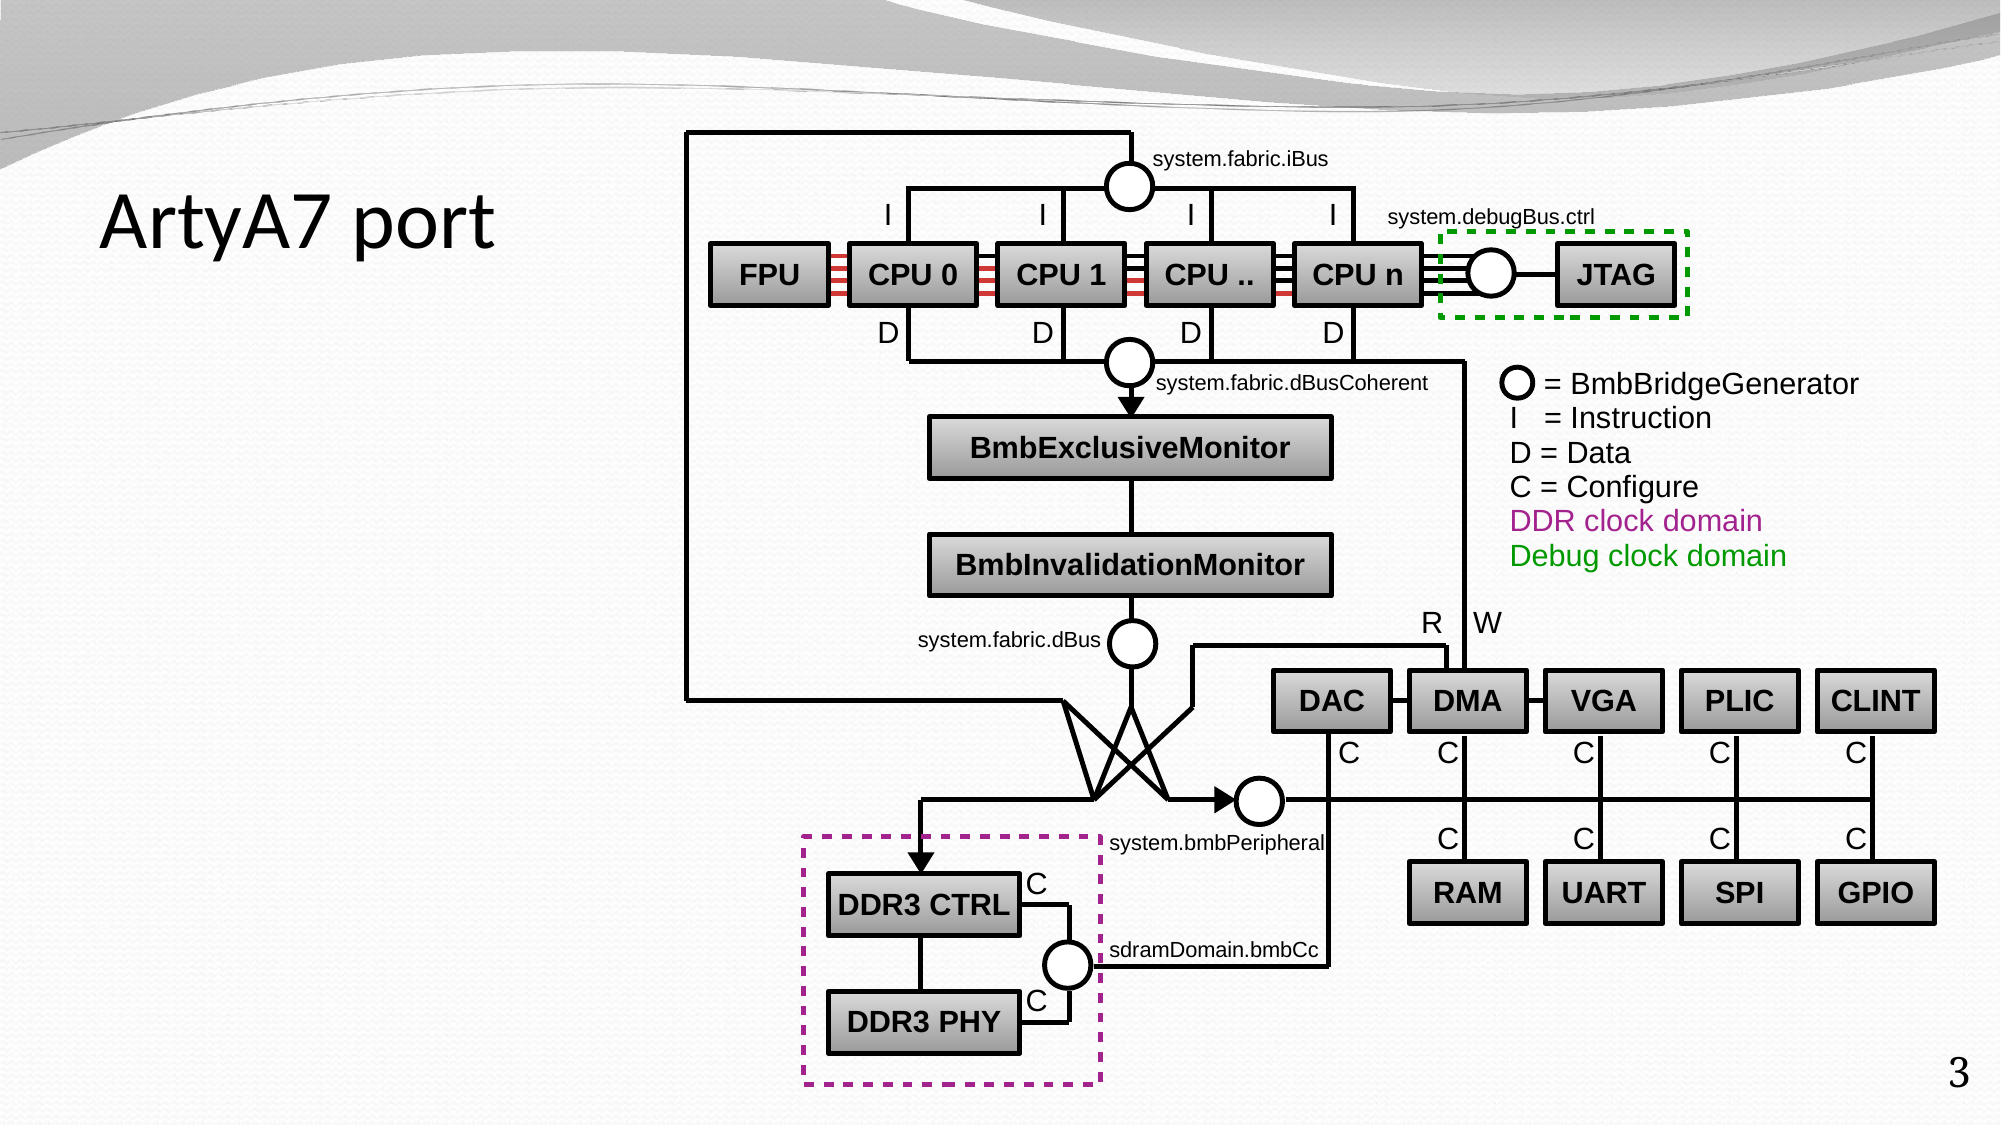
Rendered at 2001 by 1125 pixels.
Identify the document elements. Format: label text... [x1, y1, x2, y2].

text_box [1804, 1042, 1971, 1103]
title ArtyA7 port [99, 77, 1901, 266]
picture [0, 0, 2001, 1125]
